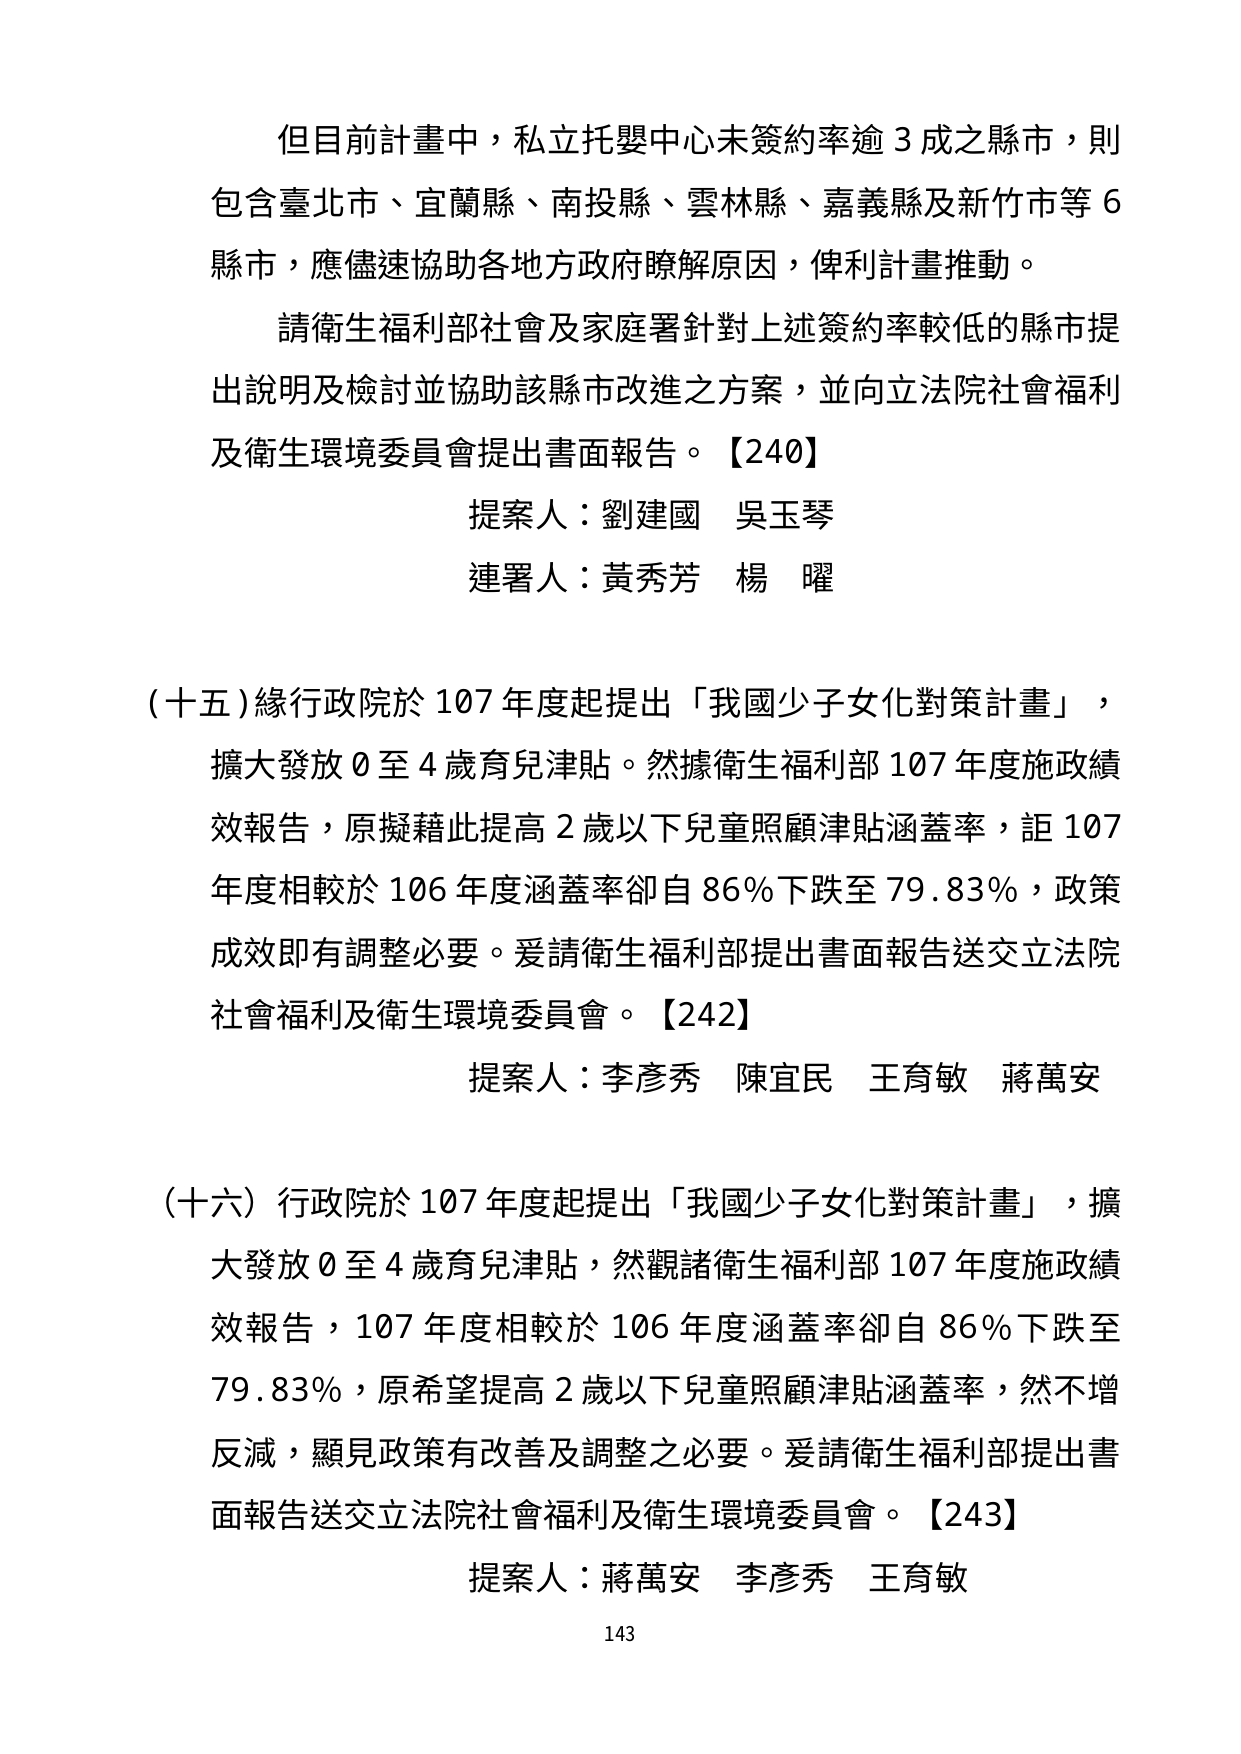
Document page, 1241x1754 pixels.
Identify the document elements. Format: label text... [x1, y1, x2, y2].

text （十六）行政院於107年度起提出「我國少子女化對策計畫」，擴大發放0至4歲育兒津貼，然觀諸衛生福利部107年度施政績效報告，107年度相較於106年度涵蓋率卻自86％下跌至79.83％，原希望提高2歲以下兒童照顧津貼涵蓋率，然不增反減，顯見政策有改善及調整之必要。爰請衛生福利部提出書面報告送交立法院社會福利及衛生環境委員會。【243】 [143, 1159, 1122, 1534]
text 但目前計畫中，私立托嬰中心未簽約率逾3成之縣市，則包含臺北市、宜蘭縣、南投縣、雲林縣、嘉義縣及新竹市等6縣市，應儘速協助各地方政府瞭解原因，俾利計畫推動。 [211, 97, 1122, 284]
text 請衛生福利部社會及家庭署針對上述簽約率較低的縣市提出說明及檢討並協助該縣市改進之方案，並向立法院社會福利及衛生環境委員會提出書面報告。【240】 [211, 284, 1122, 472]
text (十五)緣行政院於107年度起提出「我國少子女化對策計畫」，擴大發放0至4歲育兒津貼。然據衛生福利部107年度施政績效報告，原擬藉此提高2歲以下兒童照顧津貼涵蓋率，詎107年度相較於106年度涵蓋率卻自86％下跌至79.83％，政策成效即有調整必要。爰請衛生福利部提出書面報告送交立法院社會福利及衛生環境委員會。【242】 [143, 659, 1122, 1034]
text 提案人：劉建國 吳玉琴 [468, 472, 1122, 534]
text 提案人：李彥秀 陳宜民 王育敏 蔣萬安 [468, 1034, 1122, 1097]
text 提案人：蔣萬安 李彥秀 王育敏 [468, 1534, 1122, 1597]
text 連署人：黃秀芳 楊 曜 [468, 534, 1122, 597]
